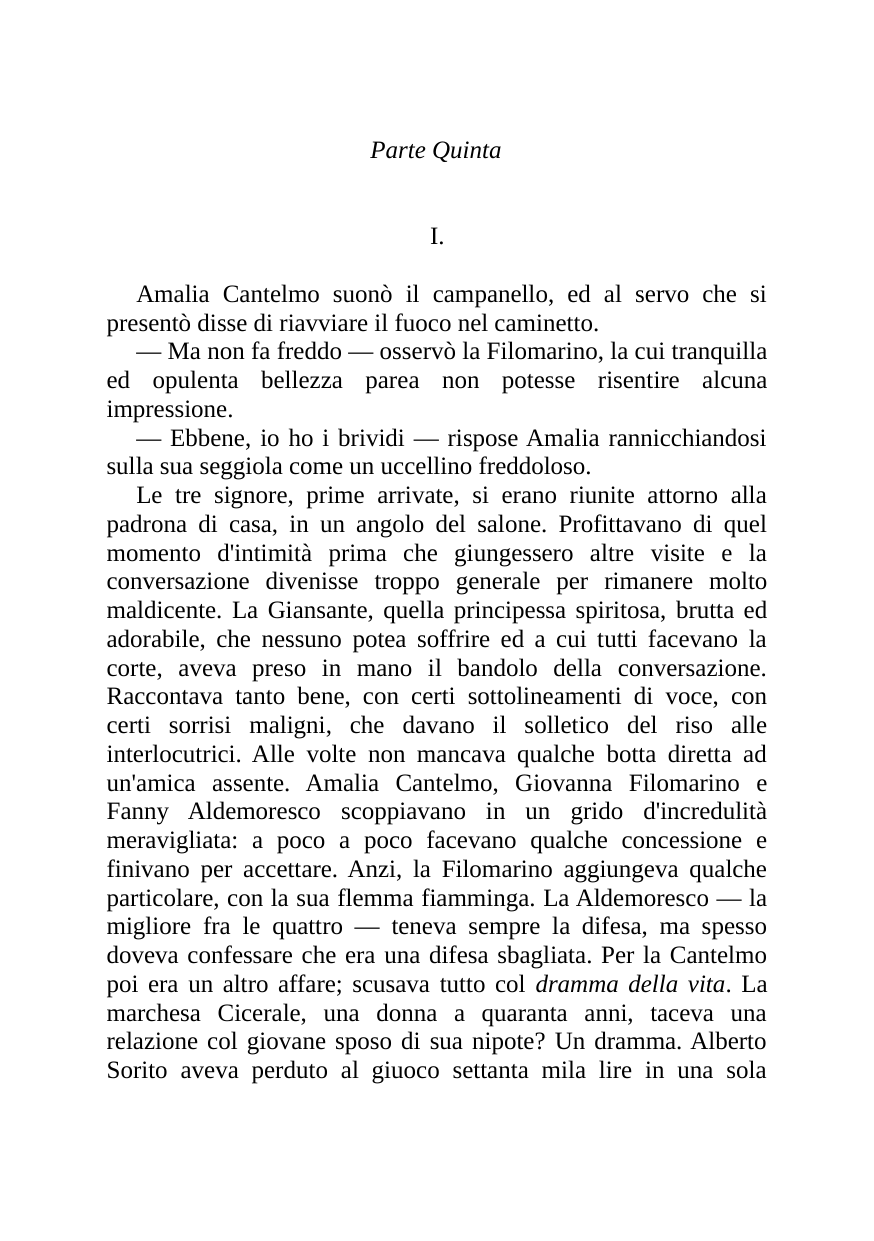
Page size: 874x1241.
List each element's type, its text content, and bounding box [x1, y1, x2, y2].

text — Ebbene, io ho i brividi — rispose Amalia rannicchiandosi sulla sua seggiola come un uccellino freddoloso. [106, 423, 768, 480]
text — Ma non fa freddo — osservò la Filomarino, la cui tranquilla ed opulenta bellezza parea non potesse risentire alcuna impressione. [106, 336, 768, 423]
text Le tre signore, prime arrivate, si erano riunite attorno alla padrona di casa, in un angolo del salone. Profittavano di quel momento d'intimità prima che giungessero altre visite e la conversazione divenisse troppo generale per rimanere molto maldicente. La Giansante, quella principessa spiritosa, brutta ed adorabile, che nessuno potea soffrire ed a cui tutti facevano la corte, aveva preso in mano il bandolo della conversazione. Raccontava tanto bene, con certi sottolineamenti di voce, con certi sorrisi maligni, che davano il solletico del riso alle interlocutrici. Alle volte non mancava qualche botta diretta ad un'amica assente. Amalia Cantelmo, Giovanna Filomarino e Fanny Aldemoresco scoppiavano in un grido d'incredulità meravigliata: a poco a poco facevano qualche concessione e finivano per accettare. Anzi, la Filomarino aggiungeva qualche particolare, con la sua flemma fiamminga. La Aldemoresco — la migliore fra le quattro — teneva sempre la difesa, ma spesso doveva confessare che era una difesa sbagliata. Per la Cantelmo poi era un altro affare; scusava tutto col dramma della vita. La marchesa Cicerale, una donna a quaranta anni, taceva una relazione col giovane sposo di sua nipote? Un dramma. Alberto Sorito aveva perduto al giuoco settanta mila lire in una sola [106, 480, 768, 1084]
text Parte Quinta [106, 135, 768, 164]
text Amalia Cantelmo suonò il campanello, ed al servo che si presentò disse di riavviare il fuoco nel caminetto. [106, 279, 768, 336]
text I. [106, 221, 768, 250]
